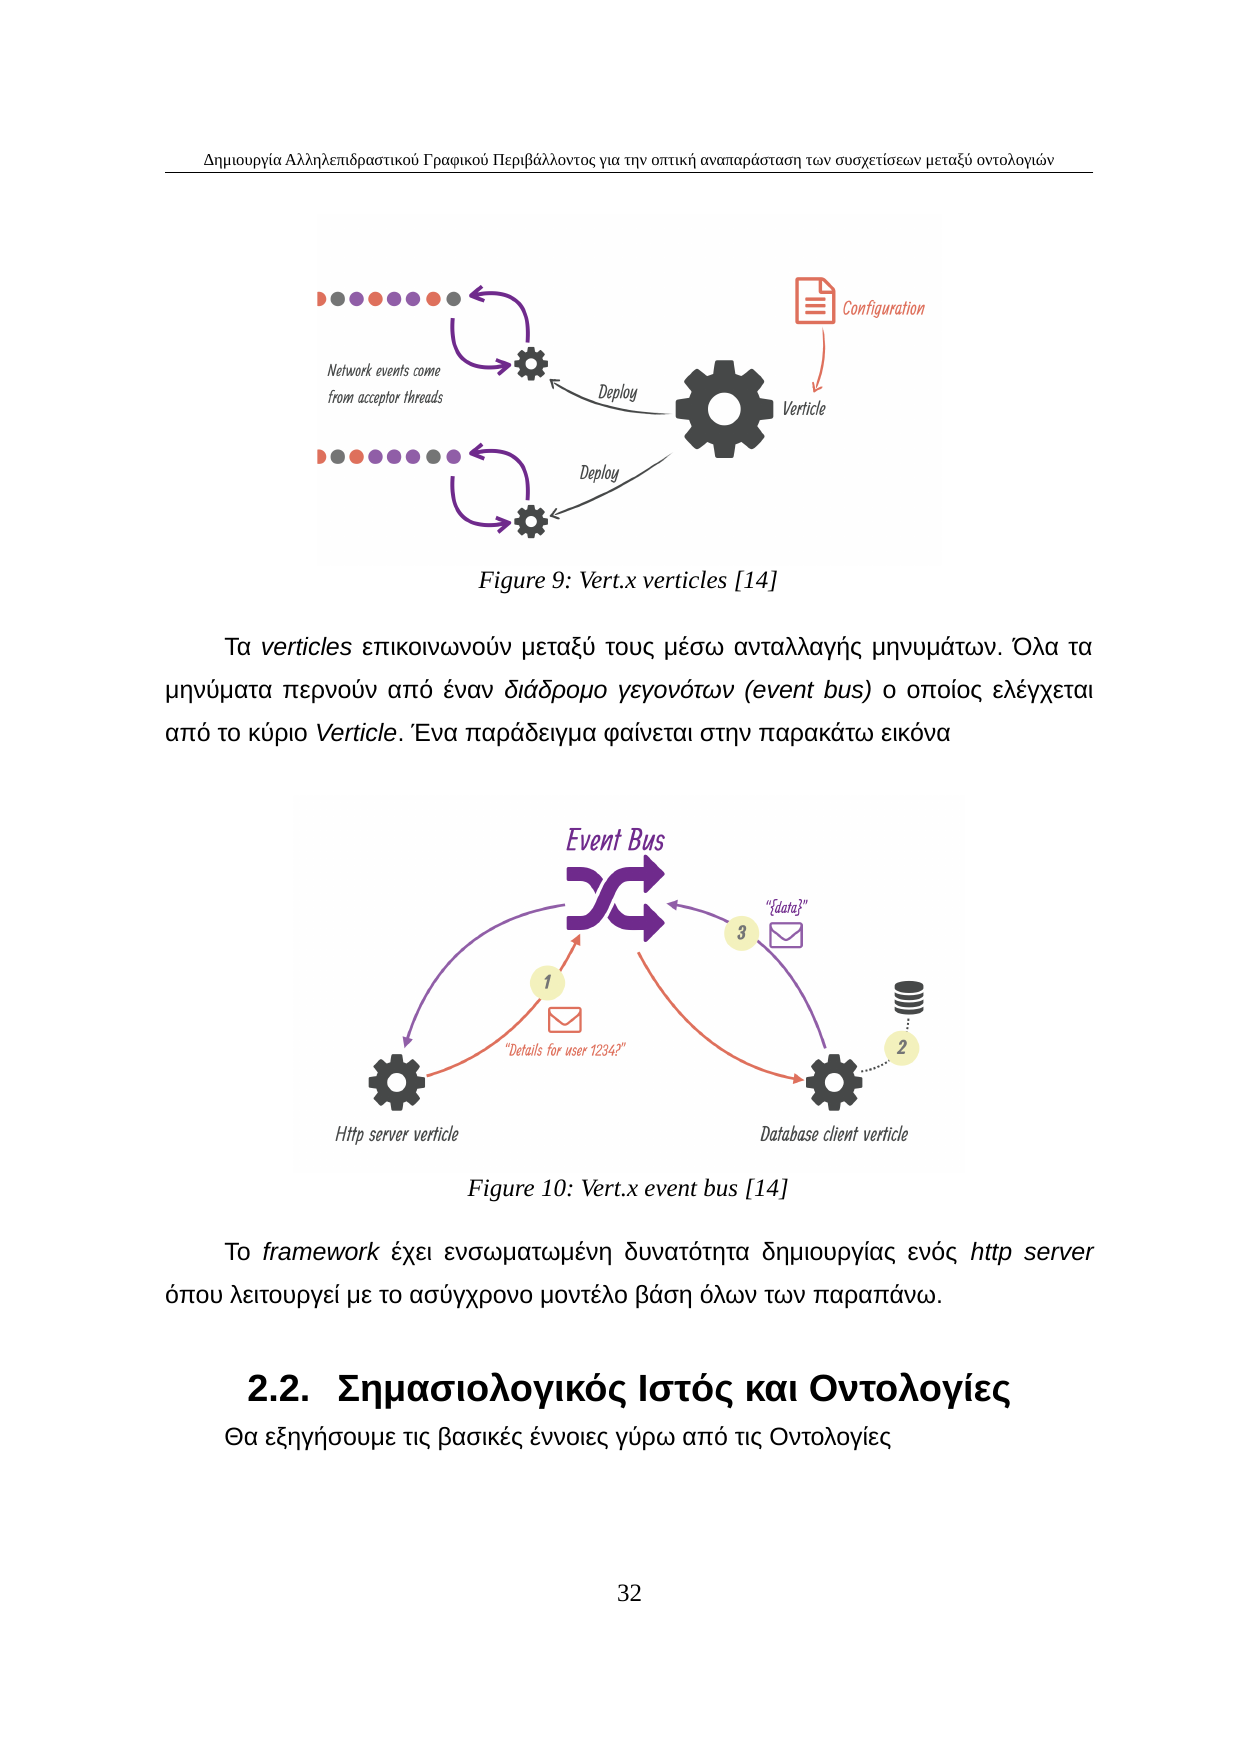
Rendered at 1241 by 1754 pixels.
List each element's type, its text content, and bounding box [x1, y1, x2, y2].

text Θα εξηγήσουμε τις βασικές έννοιες γύρω από τις Οντολογίες [165, 1422, 1093, 1450]
picture [293, 795, 966, 1173]
text Figure 10: Vert.x event bus [14] [293, 1173, 965, 1202]
subtitle Σημασιολογικός Ιστός και Οντολογίες [165, 1365, 1093, 1409]
text Το framework έχει ενσωματωμένη δυνατότητα δημιουργίας ενός http server όπου λειτουργεί με το ασύγχρονο μοντέλο βάση όλων των παραπάνω. [165, 1237, 1093, 1309]
picture [317, 214, 942, 566]
text Τα verticles επικοινωνούν μεταξύ τους μέσω ανταλλαγής μηνυμάτων. Όλα τα μηνύματα περνούν από έναν διάδρομο γεγονότων (event bus) ο οποίος ελέγχεται από το κύριο Verticle. Ένα παράδειγμα φαίνεται στην παρακάτω εικόνα [165, 632, 1093, 747]
text Figure 9: Vert.x verticles [14] [279, 566, 980, 594]
